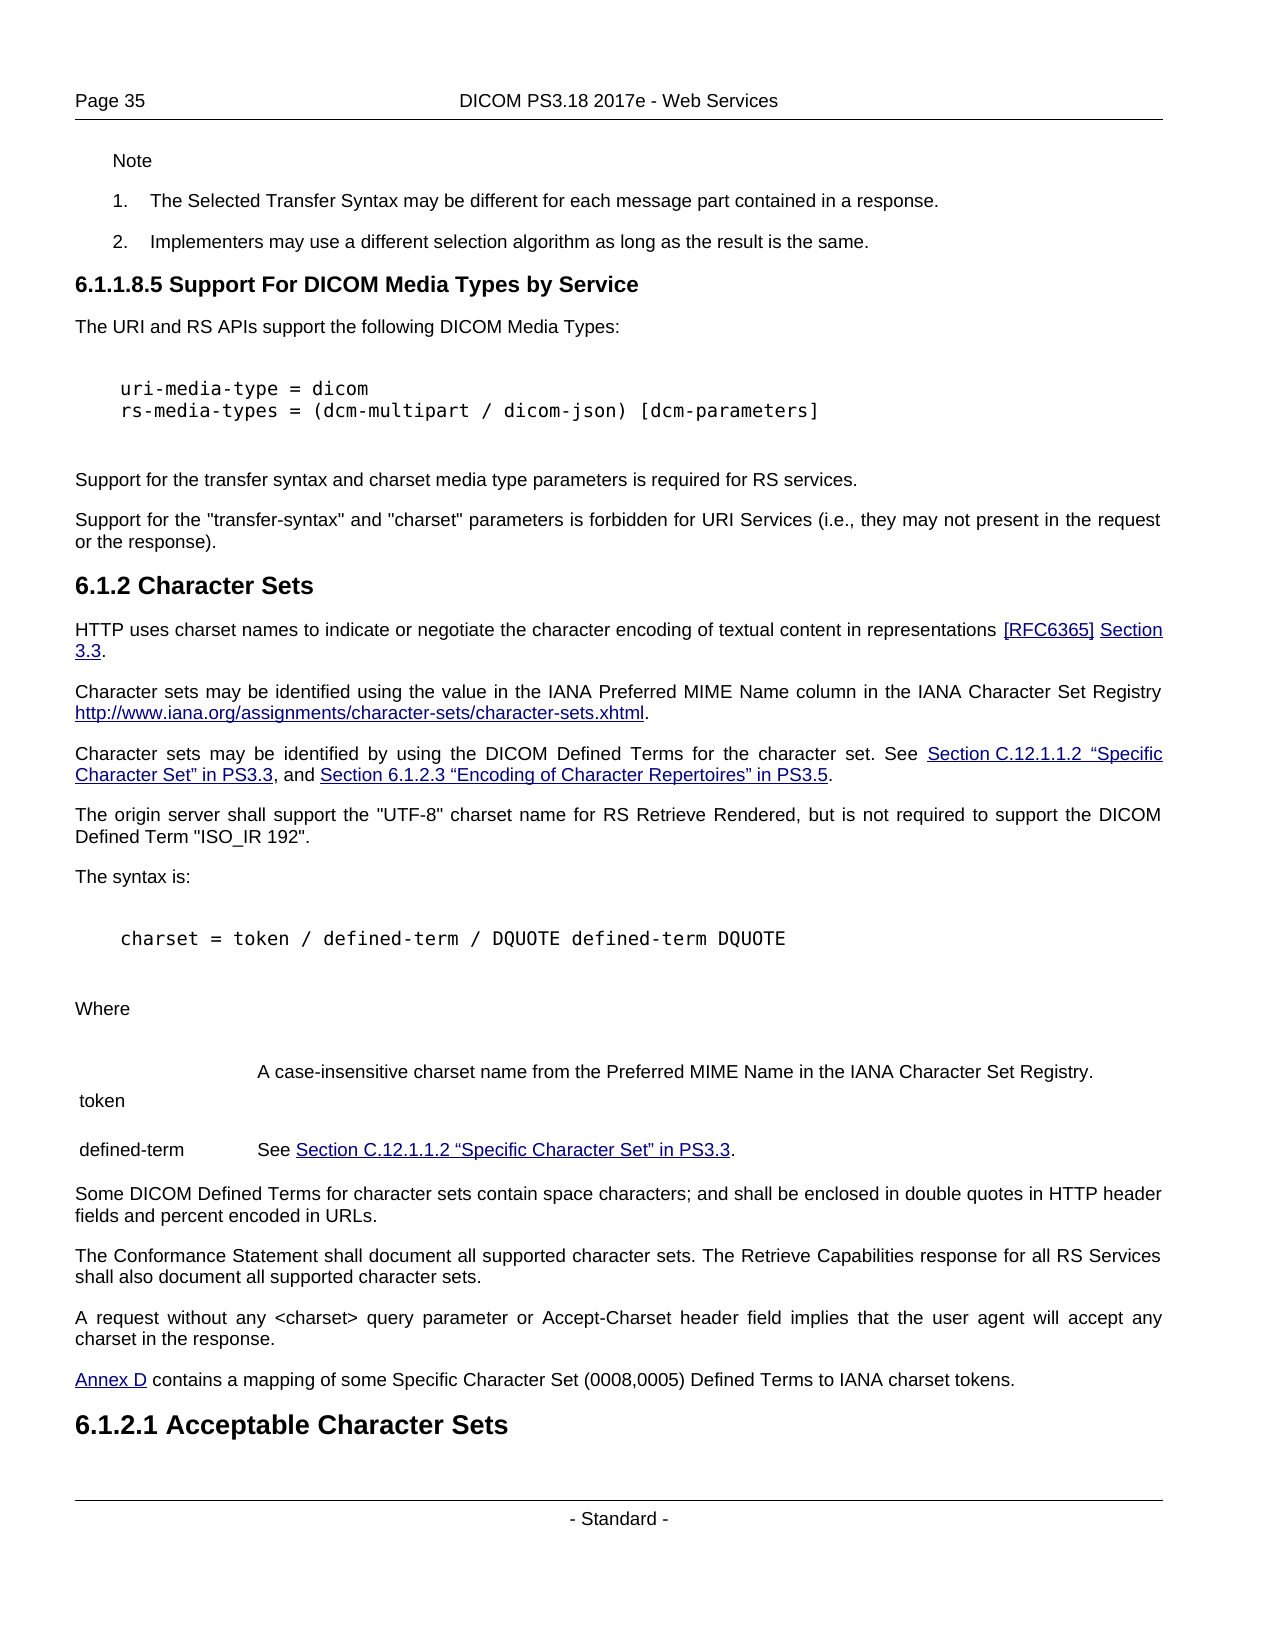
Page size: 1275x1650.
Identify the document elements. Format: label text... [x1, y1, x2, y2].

text Where [75, 998, 1162, 1019]
text Support for the "transfer-syntax" and "charset" parameters is forbidden for URI Services (i.e., they may not present in the request or the response). [75, 509, 1162, 552]
list The Selected Transfer Syntax may be different for each message part contained in a response. [112, 190, 1125, 212]
table_cell defined-term [75, 1115, 253, 1164]
text Character sets may be identified by using the DICOM Defined Terms for the character set. See Section C.12.1.1.2 “Specific Character Set” in PS3.3, and Section 6.1.2.3 “Encoding of Character Repertoires” in PS3.5. [75, 742, 1162, 786]
table_header token [75, 1038, 253, 1115]
text 6.1.2 Character Sets [75, 571, 1162, 600]
text Some DICOM Defined Terms for character sets contain space characters; and shall be enclosed in double quotes in HTTP header fields and percent encoded in URLs. [75, 1183, 1162, 1226]
text Annex D contains a mapping of some Specific Character Set (0008,0005) Defined Terms to IANA charset tokens. [75, 1368, 1162, 1390]
table_cell See Section C.12.1.1.2 “Specific Character Set” in PS3.3. [253, 1115, 1162, 1164]
text 6.1.1.8.5 Support For DICOM Media Types by Service [75, 271, 1162, 297]
text The URI and RS APIs support the following DICOM Media Types: [75, 316, 1162, 337]
text 6.1.2.1 Acceptable Character Sets [75, 1409, 1162, 1440]
text charset = token / defined-term / DQUOTE defined-term DQUOTE [75, 906, 1162, 979]
text uri-media-type = dicom rs-media-types = (dcm-multipart / dicom-json) [dcm-parameters] [75, 356, 1162, 450]
text The Conformance Statement shall document all supported character sets. The Retrieve Capabilities response for all RS Services shall also document all supported character sets. [75, 1245, 1162, 1288]
text A request without any <charset> query parameter or Accept-Charset header field implies that the user agent will accept any charset in the response. [75, 1307, 1162, 1350]
text The syntax is: [75, 866, 1162, 888]
text Note [112, 150, 1125, 172]
list Implementers may use a different selection algorithm as long as the result is the same. [112, 231, 1125, 252]
table_header A case-insensitive charset name from the Preferred MIME Name in the IANA Character Set Registry. [253, 1038, 1162, 1115]
text The origin server shall support the "UTF-8" charset name for RS Retrieve Rendered, but is not required to support the DICOM Defined Term "ISO_IR 192". [75, 804, 1162, 847]
text Character sets may be identified using the value in the IANA Preferred MIME Name column in the IANA Character Set Registry http://​www.iana.org/​assignments/​character-sets/​character-sets.xhtml. [75, 681, 1162, 724]
text HTTP uses charset names to indicate or negotiate the character encoding of textual content in representations [RFC6365] Section 3.3. [75, 619, 1162, 662]
text Support for the transfer syntax and charset media type parameters is required for RS services. [75, 469, 1162, 491]
